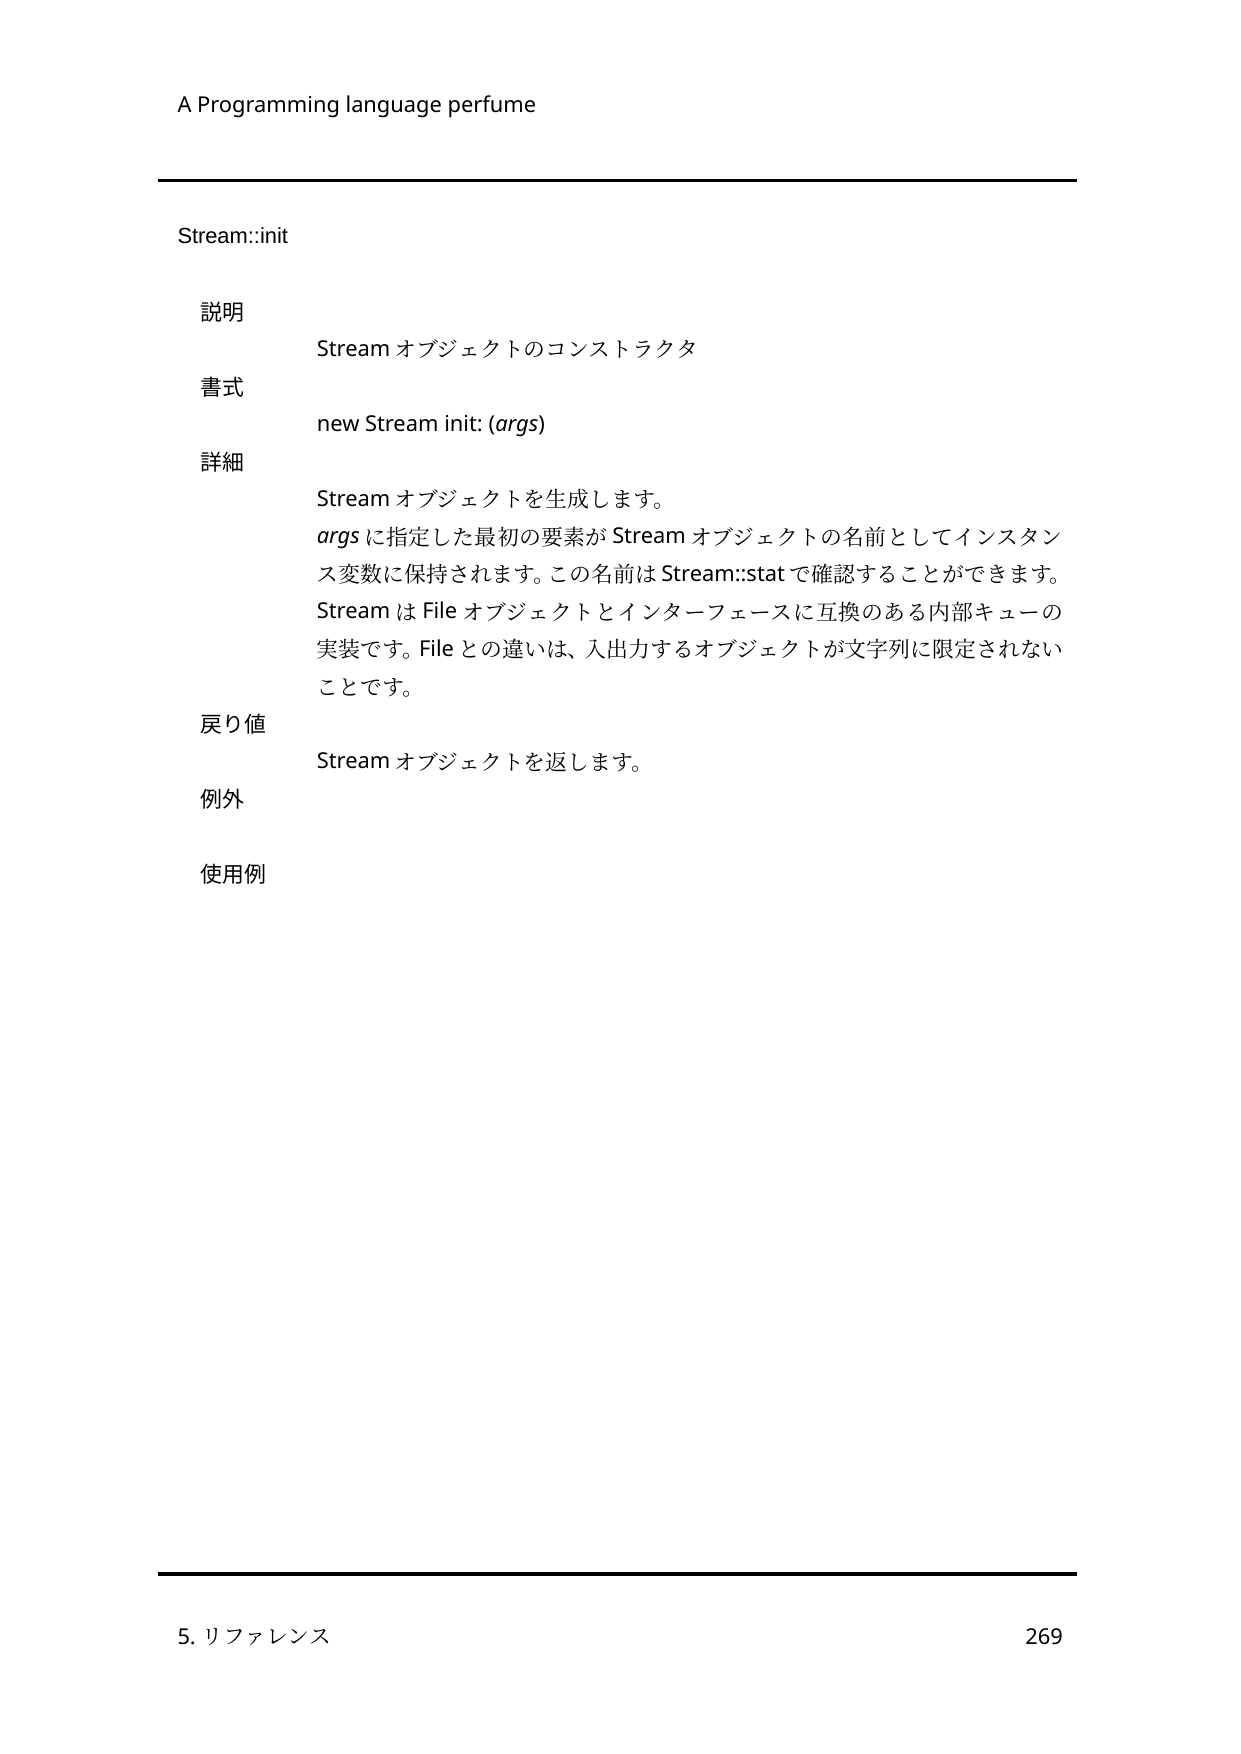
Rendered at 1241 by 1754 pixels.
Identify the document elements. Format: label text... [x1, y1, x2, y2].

table_header Streamオブジェクトのコンストラクタ [317, 292, 1063, 367]
table_cell 戻り値 [200, 704, 317, 779]
table_cell 例外 [200, 779, 317, 854]
table_cell [317, 854, 1063, 929]
table_cell Streamオブジェクトを生成します。 argsに指定した最初の要素がStreamオブジェクトの名前としてインスタンス変数に保持されます。この名前はStream::statで確認することができます。 StreamはFileオブジェクトとインターフェースに互換のある内部キューの実装です。Fileとの違いは、入出力するオブジェクトが文字列に限定されないことです。 [317, 442, 1063, 704]
table_cell Streamオブジェクトを返します。 [317, 704, 1063, 779]
table_cell 詳細 [200, 442, 317, 704]
table_cell 書式 [200, 367, 317, 442]
table_cell [317, 779, 1063, 854]
subtitle Stream::init [177, 217, 1063, 254]
table_cell new Stream init: (args) [317, 367, 1063, 442]
table_cell 使用例 [200, 854, 317, 929]
table_header 説明 [200, 292, 317, 367]
